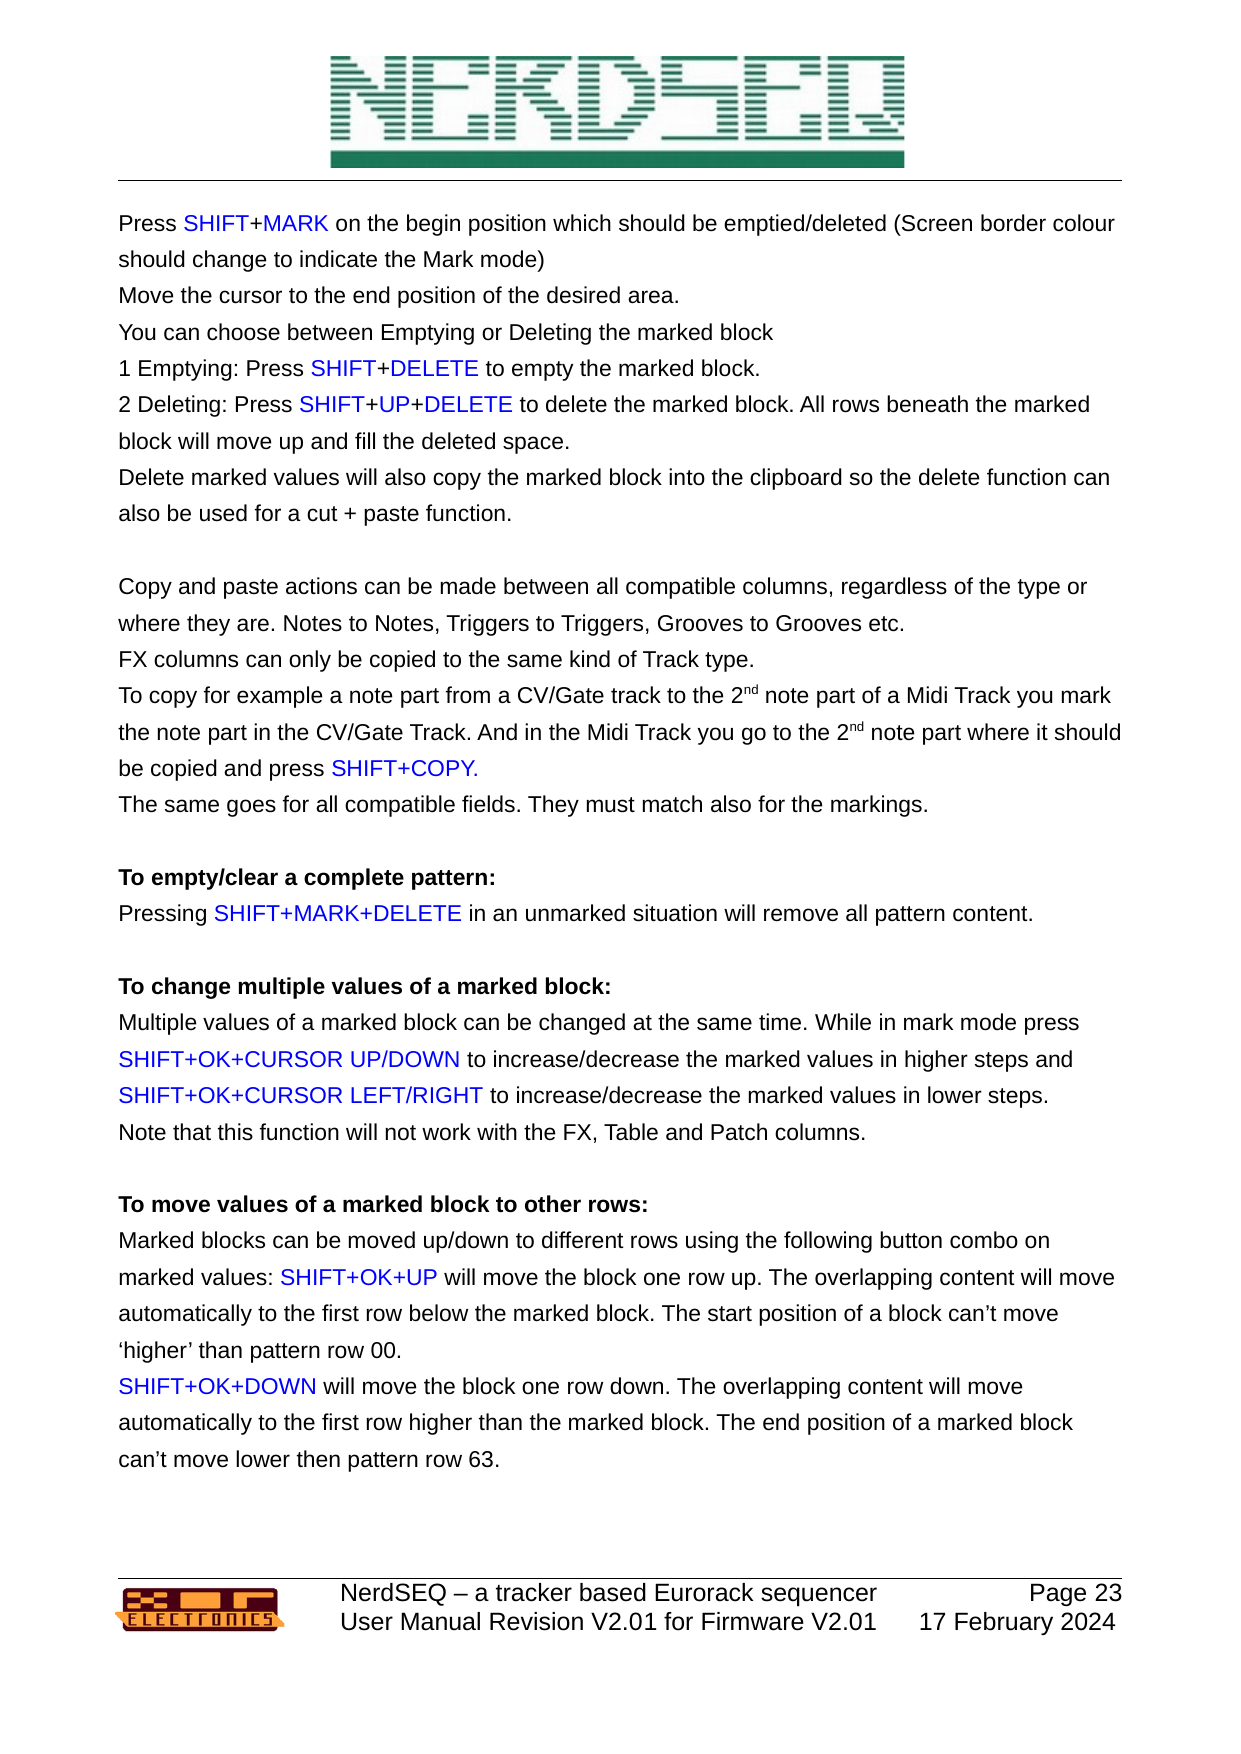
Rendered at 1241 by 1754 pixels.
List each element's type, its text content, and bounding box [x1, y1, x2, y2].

text Delete marked values will also copy the marked block into the clipboard so the delete function can also be used for a cut + paste function. [118, 464, 1122, 527]
text SHIFT+OK+DOWN will move the block one row down. The overlapping content will move automatically to the first row higher than the marked block. The end position of a marked block can’t move lower then pattern row 63. [118, 1373, 1122, 1472]
text The same goes for all compatible fields. They must match also for the markings. [118, 791, 1122, 818]
picture [330, 56, 905, 168]
text To change multiple values of a marked block: [118, 973, 1122, 999]
text To copy for example a note part from a CV/Gate track to the 2nd note part of a Midi Track you mark the note part in the CV/Gate Track. And in the Midi Track you go to the 2nd note part where it should be copied and press SHIFT+COPY. [118, 682, 1122, 781]
text Pressing SHIFT+MARK+DELETE in an unmarked situation will remove all pattern content. [118, 900, 1122, 927]
text Multiple values of a marked block can be changed at the same time. While in mark mode press SHIFT+OK+CURSOR UP/DOWN to increase/decrease the marked values in higher steps and SHIFT+OK+CURSOR LEFT/RIGHT to increase/decrease the marked values in lower steps. [118, 1009, 1122, 1108]
text FX columns can only be copied to the same kind of Track type. [118, 646, 1122, 672]
text Note that this function will not work with the FX, Table and Patch columns. [118, 1118, 1122, 1145]
text You can choose between Emptying or Deleting the marked block [118, 319, 1122, 345]
text To empty/clear a complete pattern: [118, 864, 1122, 890]
text 1 Emptying: Press SHIFT+DELETE to empty the marked block. [118, 355, 1122, 381]
text Copy and paste actions can be made between all compatible columns, regardless of the type or where they are. Notes to Notes, Triggers to Triggers, Grooves to Grooves etc. [118, 573, 1122, 636]
text To move values of a marked block to other rows: [118, 1191, 1122, 1217]
picture [115, 1584, 285, 1634]
text Move the cursor to the end position of the desired area. [118, 282, 1122, 309]
text Press SHIFT+MARK on the begin position which should be emptied/deleted (Screen border colour should change to indicate the Mark mode) [118, 209, 1122, 272]
text 2 Deleting: Press SHIFT+UP+DELETE to delete the marked block. All rows beneath the marked block will move up and fill the deleted space. [118, 391, 1122, 454]
text Marked blocks can be moved up/down to different rows using the following button combo on marked values: SHIFT+OK+UP will move the block one row up. The overlapping content will move automatically to the first row below the marked block. The start position of a block can’t move ‘higher’ than pattern row 00. [118, 1227, 1122, 1363]
